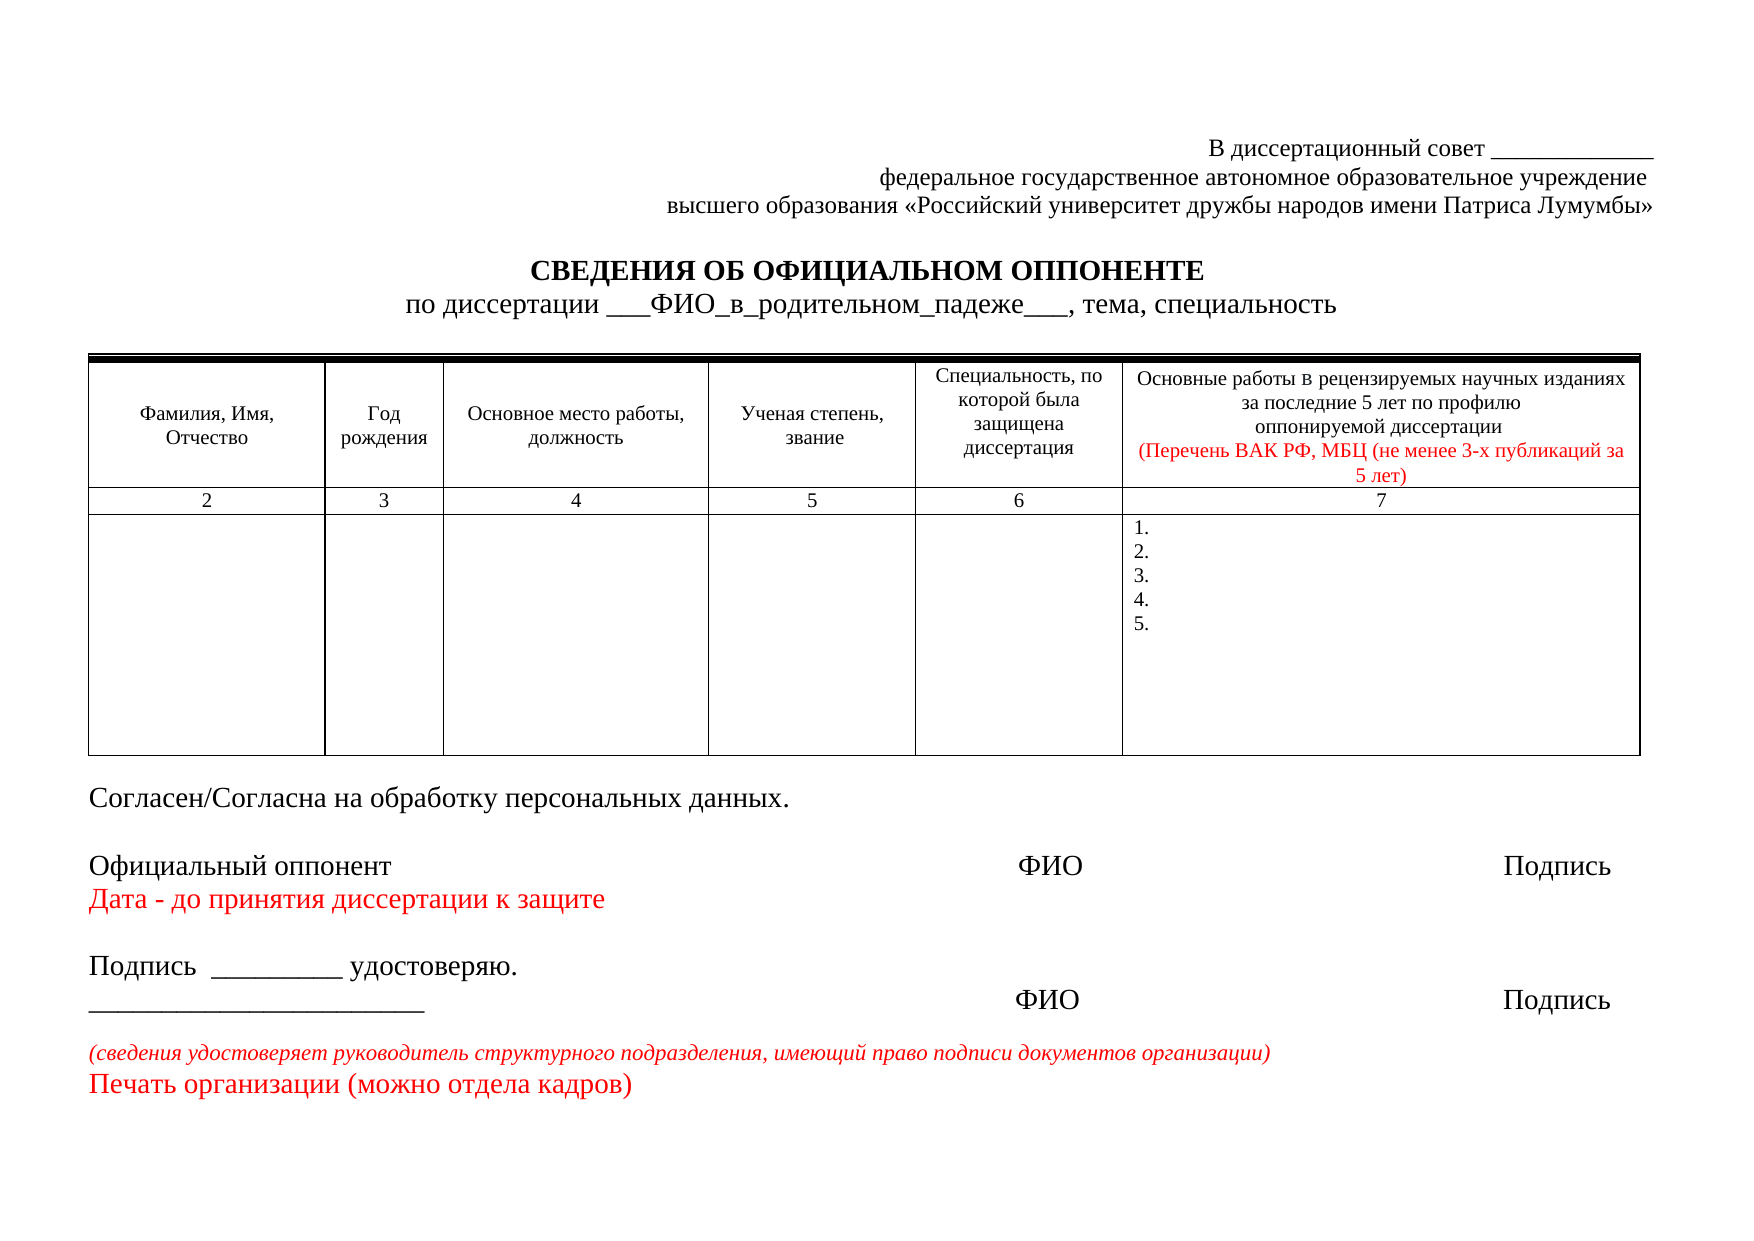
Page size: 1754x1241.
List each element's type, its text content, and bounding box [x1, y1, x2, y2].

text федеральное государственное автономное образовательное учреждение [89, 162, 1653, 190]
table_cell 4 [444, 488, 708, 514]
table_cell [326, 515, 443, 755]
table_cell [89, 515, 324, 755]
text Подпись _________ удостоверяю. [89, 948, 1653, 982]
table_cell [709, 515, 915, 755]
table_cell 3 [326, 488, 443, 514]
table_cell 2 [89, 488, 324, 514]
table_cell 7 [1123, 488, 1639, 514]
text _______________________ ФИО Подпись [89, 982, 1653, 1015]
table_header Год рождения [326, 363, 443, 487]
text по диссертации ___ФИО_в_родительном_падеже___, тема, специальность [89, 286, 1653, 320]
text СВЕДЕНИЯ ОБ ОФИЦИАЛЬНОМ ОППОНЕНТЕ [89, 253, 1653, 286]
table_header Основное место работы, должность [444, 363, 708, 487]
table_header Специальность, по которой была защищена диссертация [916, 363, 1122, 487]
table_cell 6 [916, 488, 1122, 514]
table_cell [916, 515, 1122, 755]
table_cell 1. 2. 3. 4. 5. [1123, 515, 1639, 755]
table_header Основные работы в рецензируемых научных изданиях за последние 5 лет по профилю оппонируемой диссертации (Перечень ВАК РФ, МБЦ (не менее 3-х публикаций за 5 лет) [1123, 363, 1639, 487]
text высшего образования «Российский университет дружбы народов имени Патриса Лумумбы» [89, 190, 1653, 219]
text Согласен/Согласна на обработку персональных данных. [89, 781, 1653, 814]
table_cell [444, 515, 708, 755]
text Официальный оппонент ФИО Подпись [89, 848, 1653, 881]
text (сведения удостоверяет руководитель структурного подразделения, имеющий право подписи документов организации) [89, 1039, 1653, 1066]
text В диссертационный совет _____________ [89, 133, 1653, 162]
table_header Ученая степень, звание [709, 363, 915, 487]
text Дата - до принятия диссертации к защите [89, 881, 1653, 915]
table_header Фамилия, Имя, Отчество [89, 363, 324, 487]
text Печать организации (можно отдела кадров) [89, 1066, 1653, 1099]
table_cell 5 [709, 488, 915, 514]
